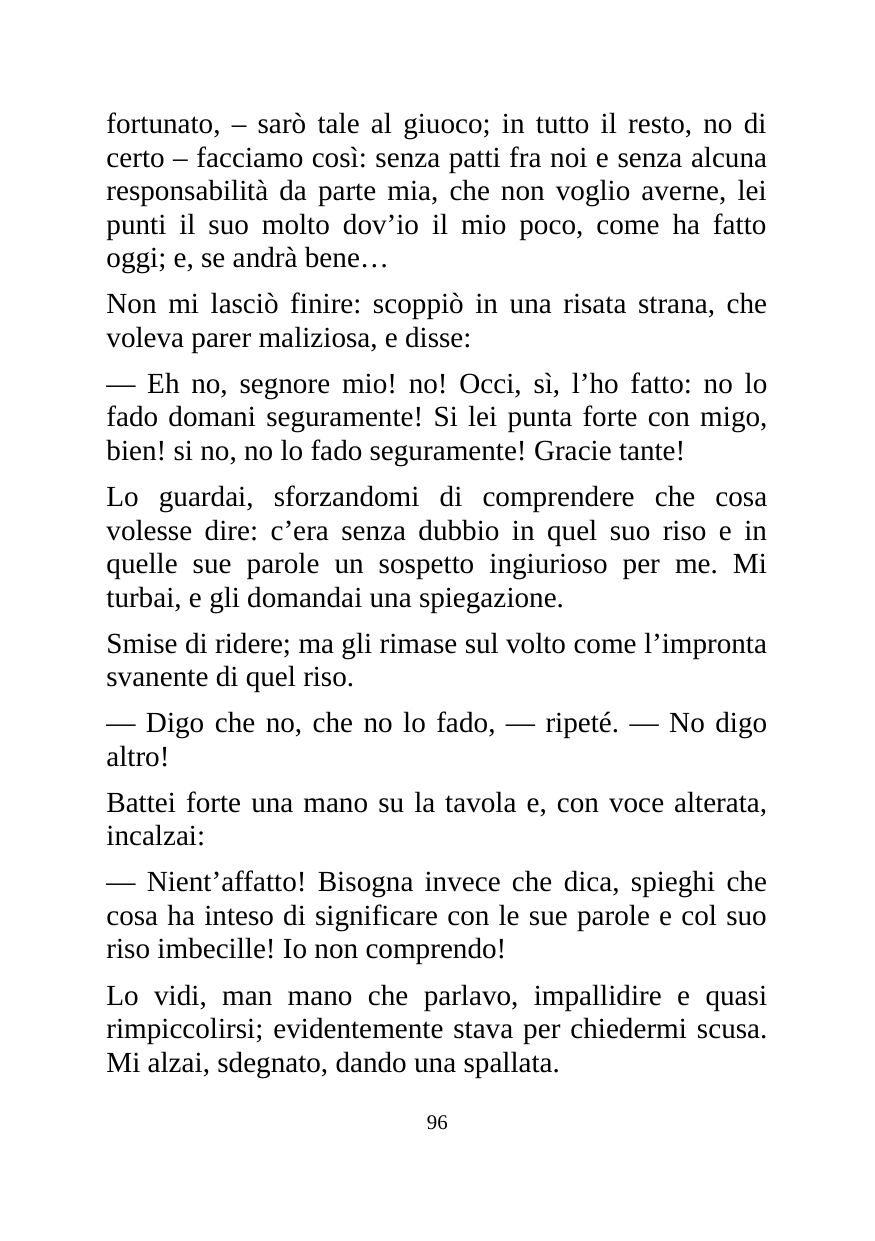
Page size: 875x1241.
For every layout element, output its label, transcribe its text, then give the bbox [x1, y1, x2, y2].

text Non mi lasciò finire: scoppiò in una risata strana, che voleva parer maliziosa, e disse: [106, 286, 768, 353]
text Battei forte una mano su la tavola e, con voce alterata, incalzai: [106, 785, 768, 852]
text — Eh no, segnore mio! no! Occi, sì, l’ho fatto: no lo fado domani seguramente! Si lei punta forte con migo, bien! si no, no lo fado seguramente! Gracie tante! [106, 366, 768, 467]
text Lo vidi, man mano che parlavo, impallidire e quasi rimpiccolirsi; evidentemente stava per chiedermi scusa. Mi alzai, sdegnato, dando una spallata. [106, 978, 768, 1078]
text Lo guardai, sforzandomi di comprendere che cosa volesse dire: c’era senza dubbio in quel suo riso e in quelle sue parole un sospetto ingiurioso per me. Mi turbai, e gli domandai una spiegazione. [106, 479, 768, 613]
text — Digo che no, che no lo fado, — ripeté. — No digo altro! [106, 705, 768, 772]
text fortunato, – sarò tale al giuoco; in tutto il resto, no di certo – facciamo così: senza patti fra noi e senza alcuna responsabilità da parte mia, che non voglio averne, lei punti il suo molto dov’io il mio poco, come ha fatto oggi; e, se andrà bene… [106, 106, 768, 274]
text — Nient’affatto! Bisogna invece che dica, spieghi che cosa ha inteso di significare con le sue parole e col suo riso imbecille! Io non comprendo! [106, 864, 768, 965]
text Smise di ridere; ma gli rimase sul volto come l’impronta svanente di quel riso. [106, 626, 768, 693]
